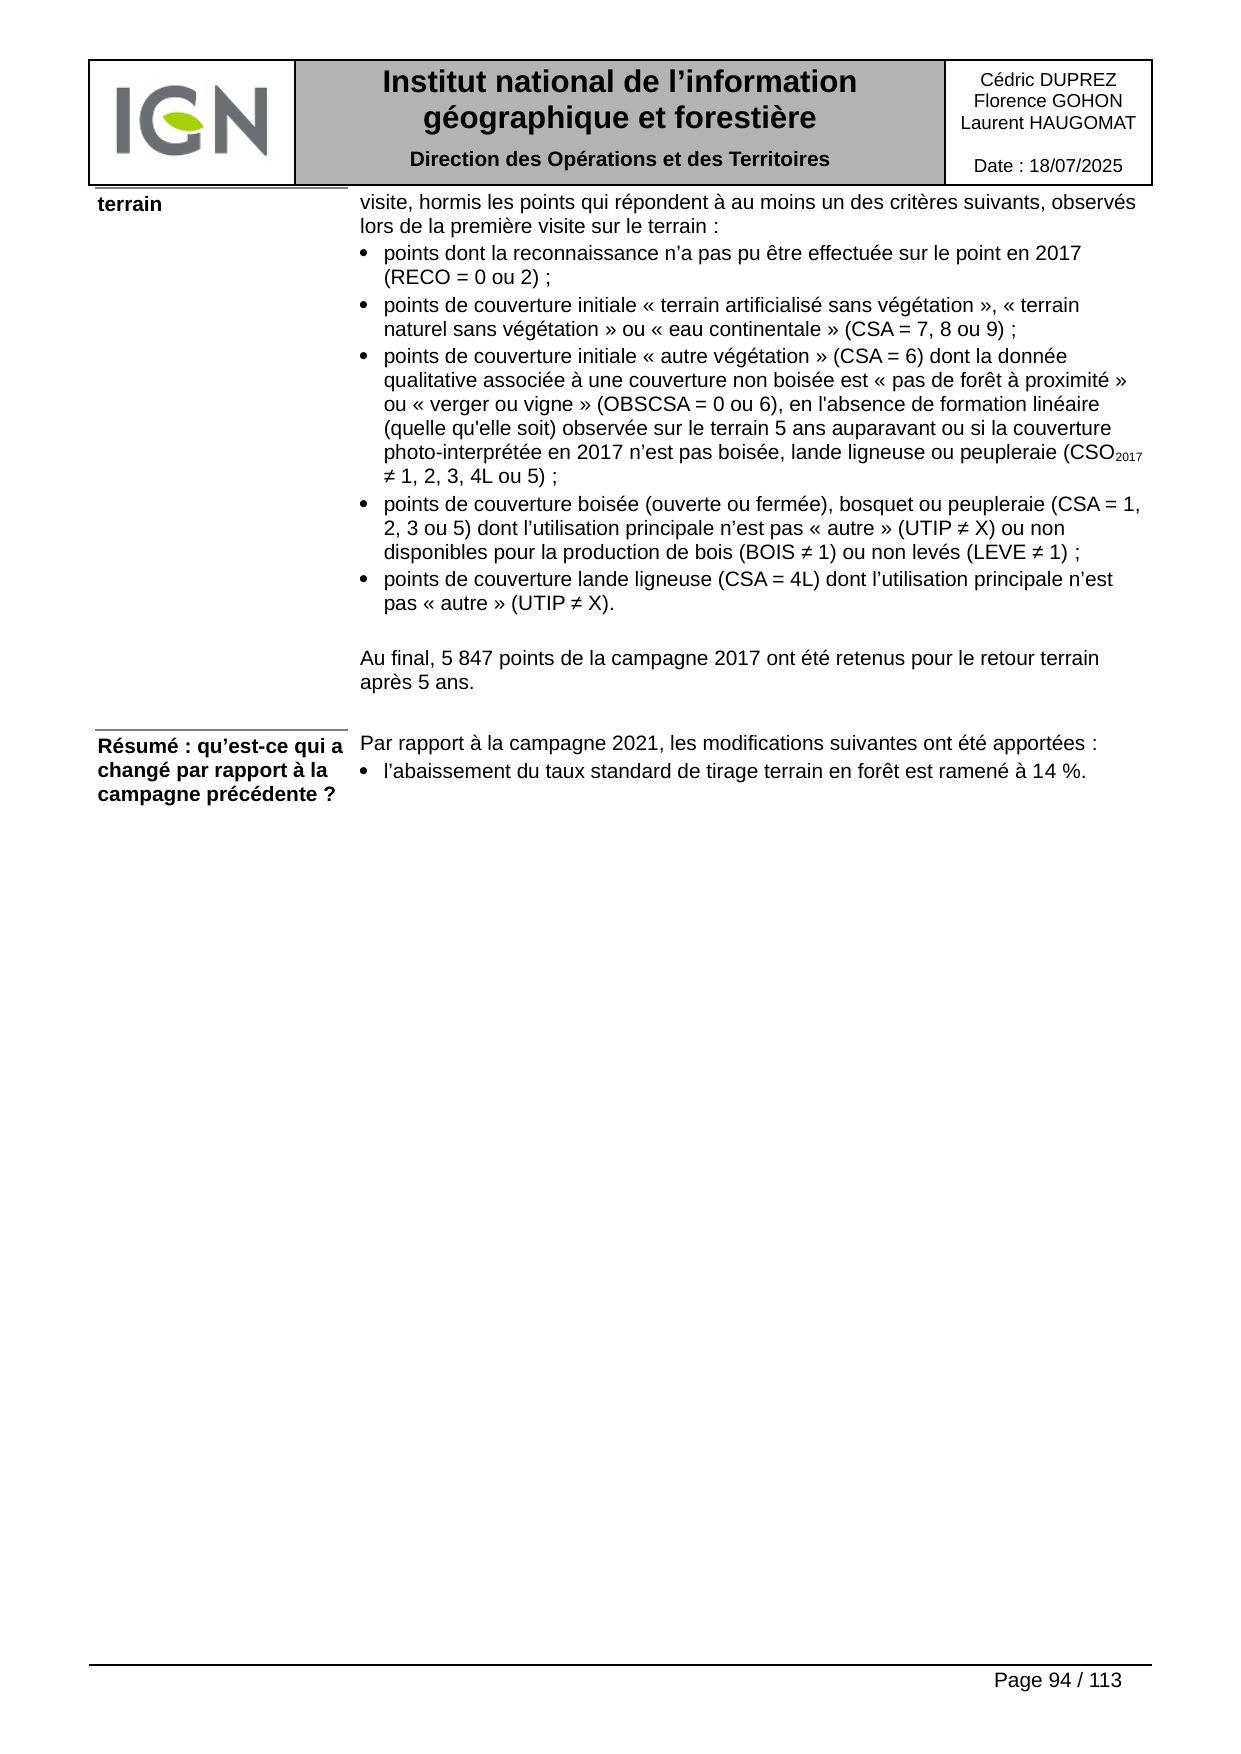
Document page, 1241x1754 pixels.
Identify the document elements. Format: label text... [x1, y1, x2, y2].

table_cell visite, hormis les points qui répondent à au moins un des critères suivants, observés lors de la première visite sur le terrain : points dont la reconnaissance n’a pas pu être effectuée sur le point en 2017 (RECO = 0 ou 2) ; points de couverture initiale « terrain artificialisé sans végétation », « terrain naturel sans végétation » ou « eau continentale » (CSA = 7, 8 ou 9) ; points de couverture initiale « autre végétation » (CSA = 6) dont la donnée qualitative associée à une couverture non boisée est « pas de forêt à proximité » ou « verger ou vigne » (OBSCSA = 0 ou 6), en l'absence de formation linéaire (quelle qu'elle soit) observée sur le terrain 5 ans auparavant ou si la couverture photo-interprétée en 2017 n’est pas boisée, lande ligneuse ou peupleraie (CSO2017 ≠ 1, 2, 3, 4L ou 5) ; points de couverture boisée (ouverte ou fermée), bosquet ou peupleraie (CSA = 1, 2, 3 ou 5) dont l’utilisation principale n’est pas « autre » (UTIP ≠ X) ou non disponibles pour la production de bois (BOIS ≠ 1) ou non levés (LEVE ≠ 1) ; points de couverture lande ligneuse (CSA = 4L) dont l’utilisation principale n’est pas « autre » (UTIP ≠ X). Au final, 5 847 points de la campagne 2017 ont été retenus pour le retour terrain après 5 ans. [354, 186, 1152, 727]
picture [91, 62, 293, 180]
table_cell Résumé : qu’est-ce qui a changé par rapport à la campagne précédente ? [89, 728, 354, 816]
table_cell terrain [89, 186, 354, 727]
table_cell Par rapport à la campagne 2021, les modifications suivantes ont été apportées : l’abaissement du taux standard de tirage terrain en forêt est ramené à 14 %. [354, 728, 1152, 816]
